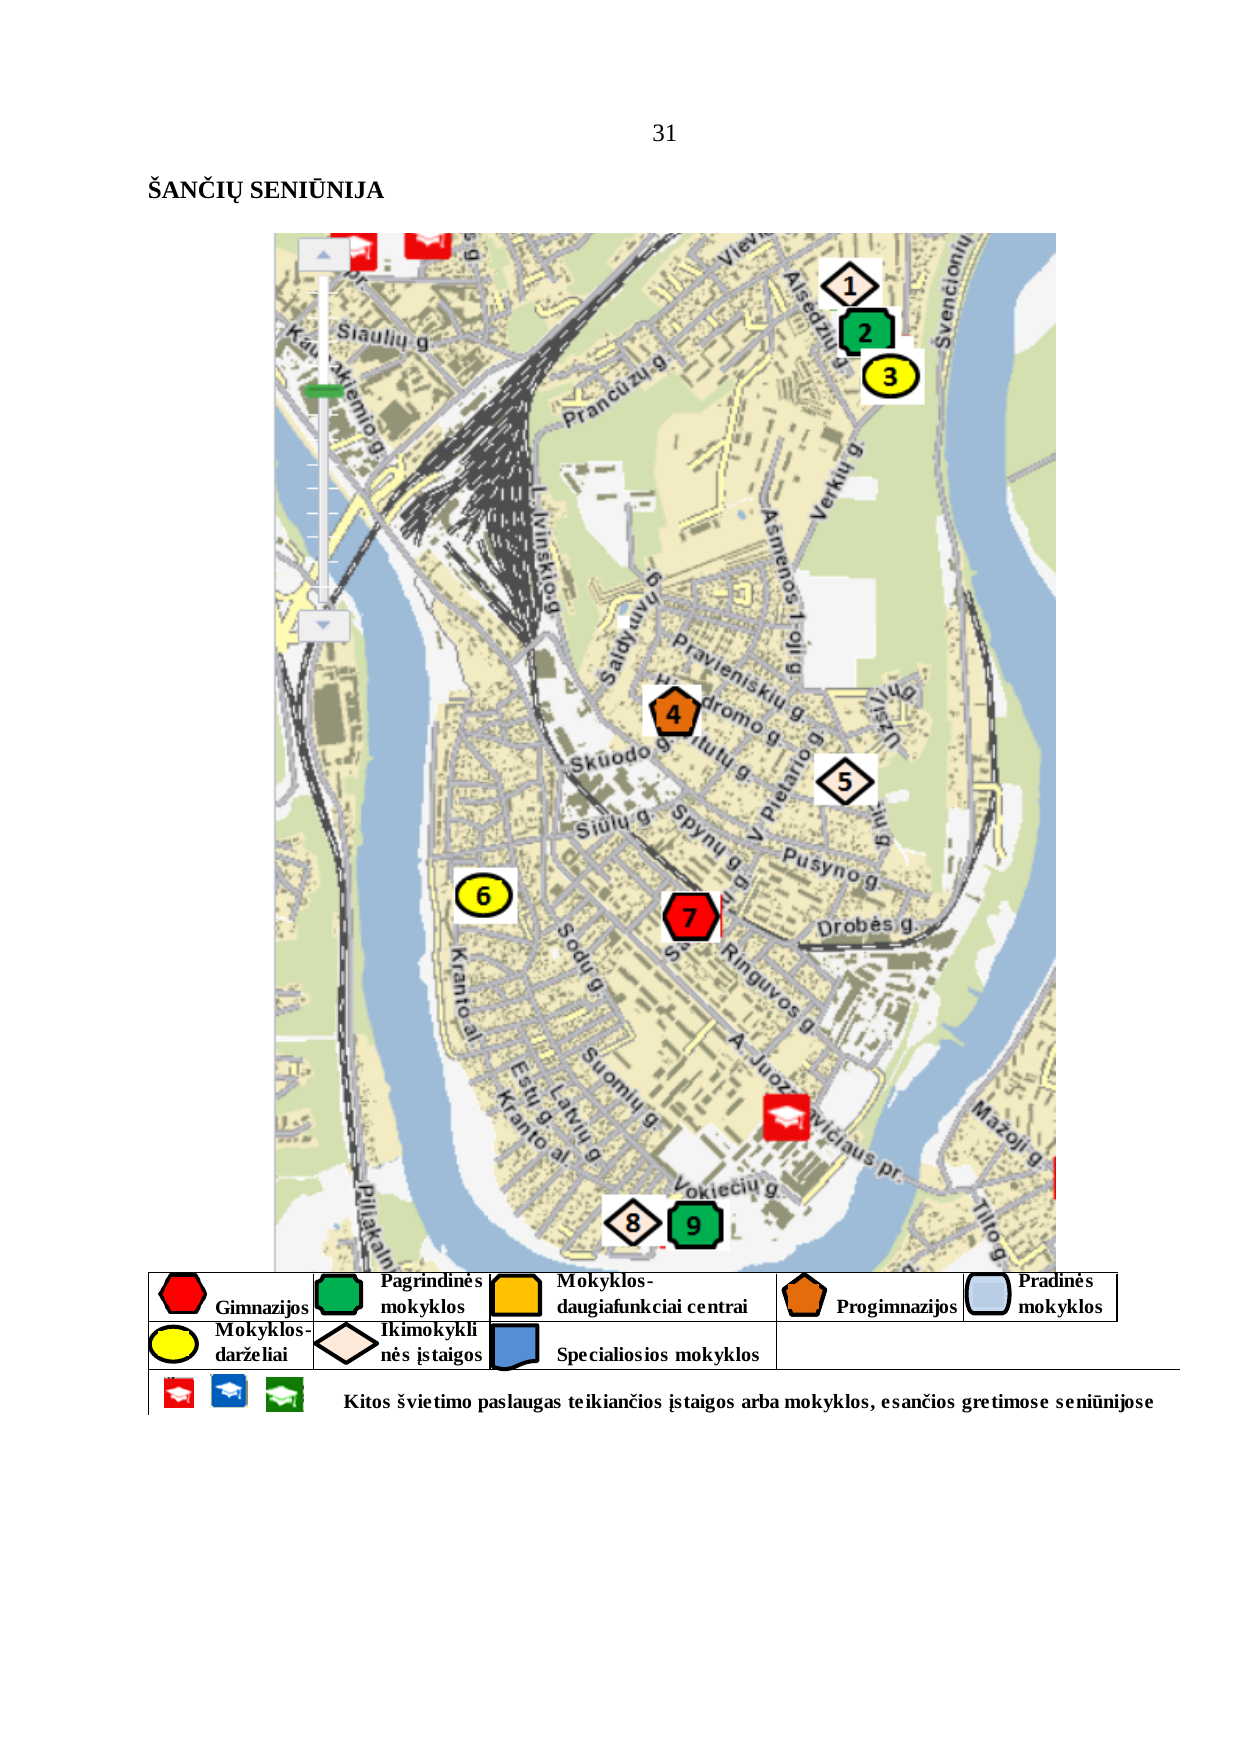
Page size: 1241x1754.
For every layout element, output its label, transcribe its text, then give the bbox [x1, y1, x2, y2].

text ŠANČIŲ SENIŪNIJA [148, 176, 1181, 204]
